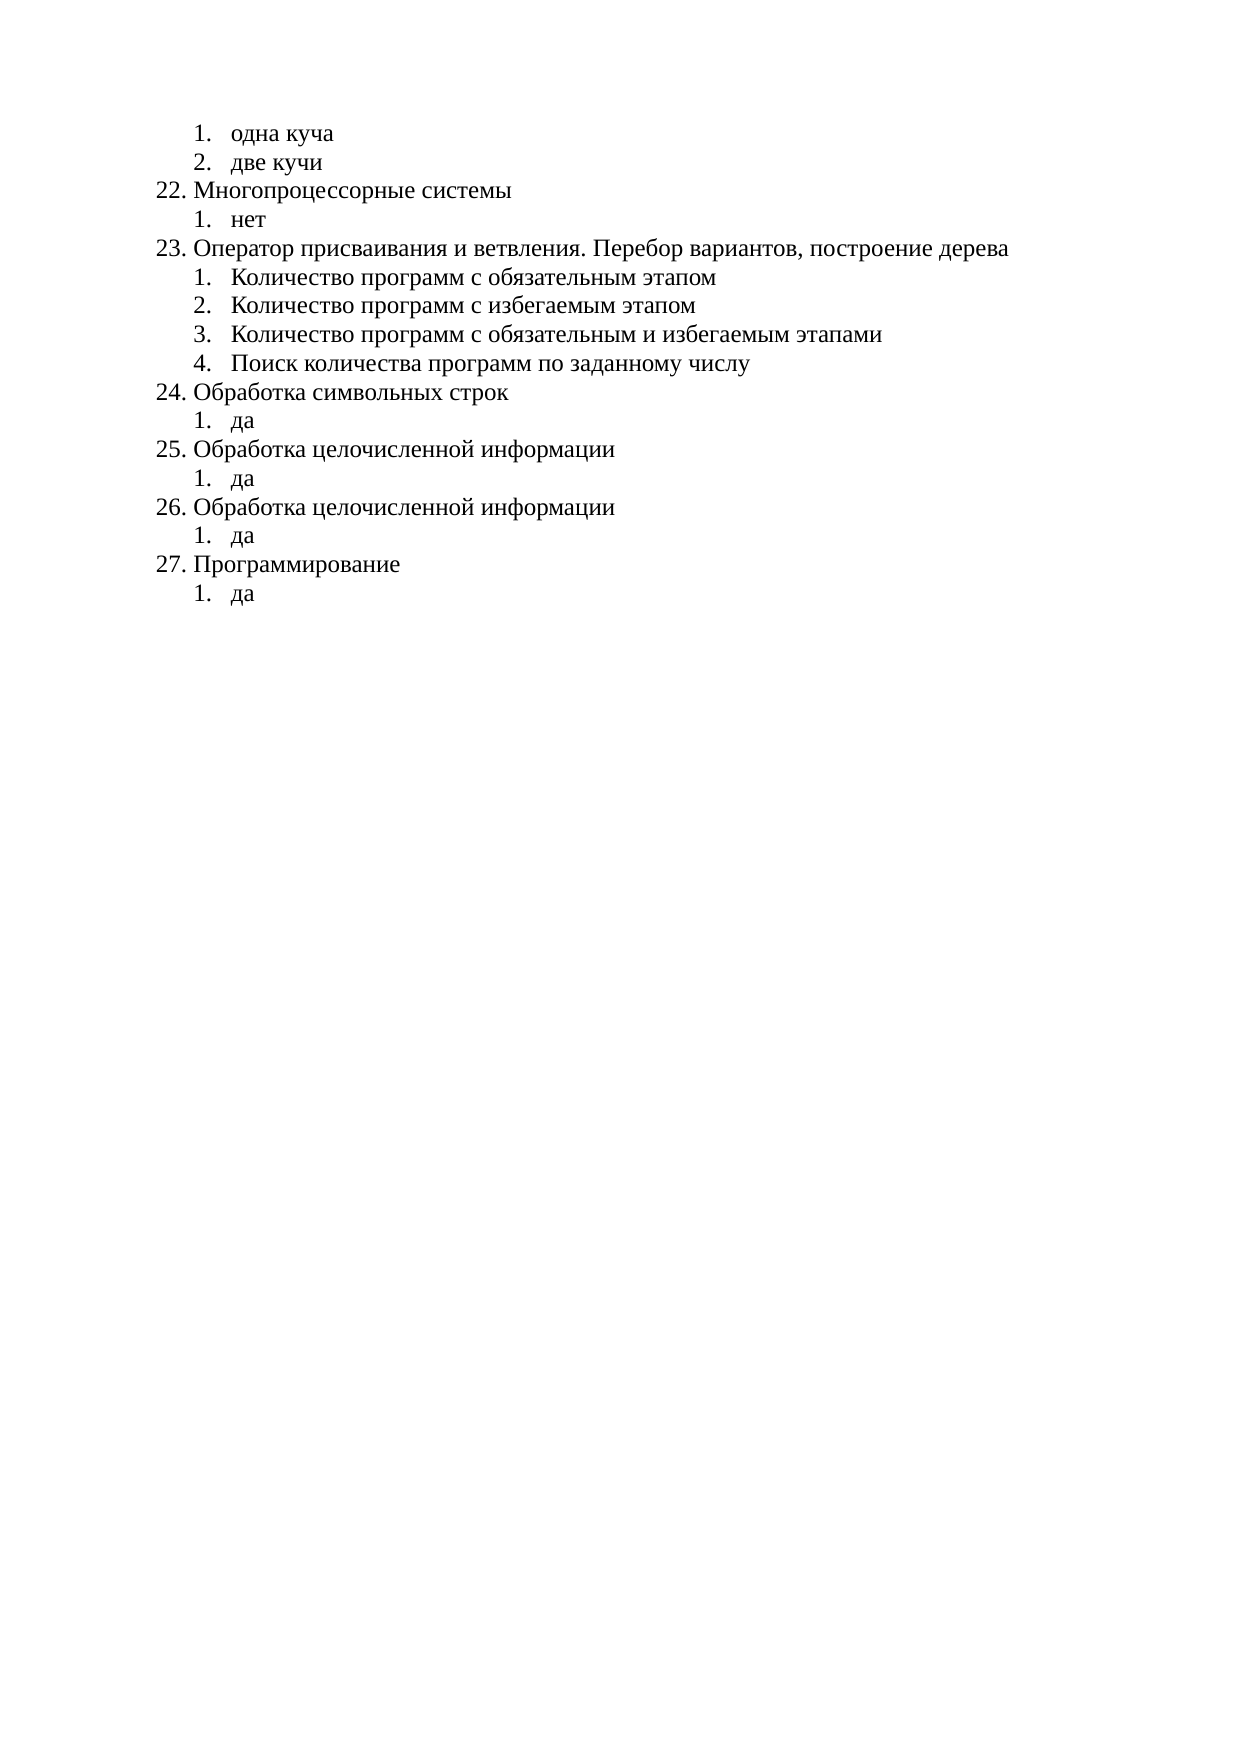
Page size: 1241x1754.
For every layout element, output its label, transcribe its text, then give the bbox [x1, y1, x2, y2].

list Программирование [156, 549, 1122, 578]
list Многопроцессорные системы [156, 176, 1122, 204]
list Количество программ с обязательным и избегаемым этапами [193, 319, 1122, 348]
list Обработка символьных строк [156, 377, 1122, 406]
list Поиск количества программ по заданному числу [193, 348, 1122, 377]
list одна куча [193, 118, 1122, 147]
list Оператор присваивания и ветвления. Перебор вариантов, построение дерева [156, 233, 1122, 262]
list две кучи [193, 147, 1122, 176]
list Обработка целочисленной информации [156, 492, 1122, 521]
list Количество программ с обязательным этапом [193, 262, 1122, 291]
list да [193, 578, 1122, 607]
list да [193, 463, 1122, 492]
list Количество программ с избегаемым этапом [193, 291, 1122, 319]
list да [193, 521, 1122, 549]
list нет [193, 204, 1122, 233]
list Обработка целочисленной информации [156, 434, 1122, 463]
list да [193, 406, 1122, 434]
